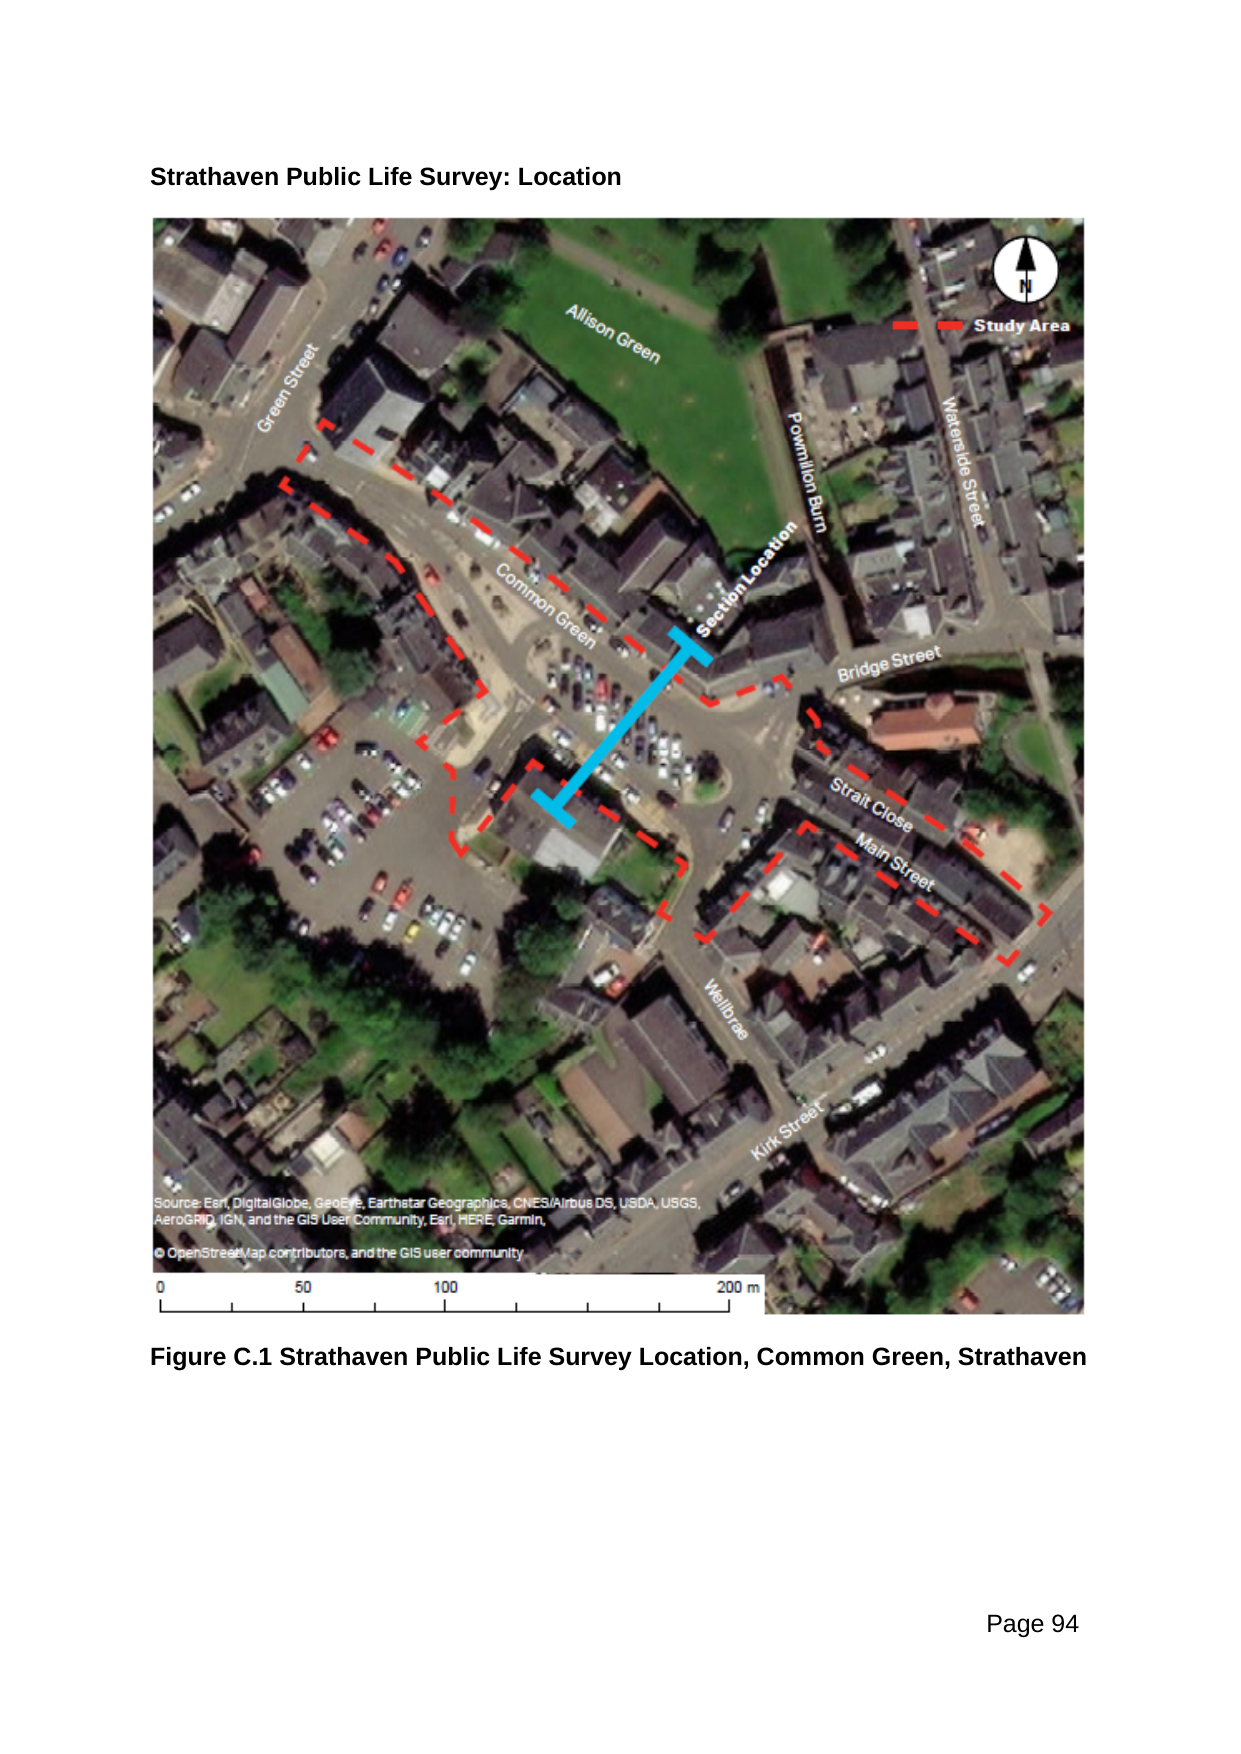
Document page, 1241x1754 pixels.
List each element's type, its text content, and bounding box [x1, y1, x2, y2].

text Figure C.1 Strathaven Public Life Survey Location, Common Green, Strathaven [150, 1342, 1090, 1371]
subtitle Strathaven Public Life Survey: Location [150, 162, 1090, 191]
